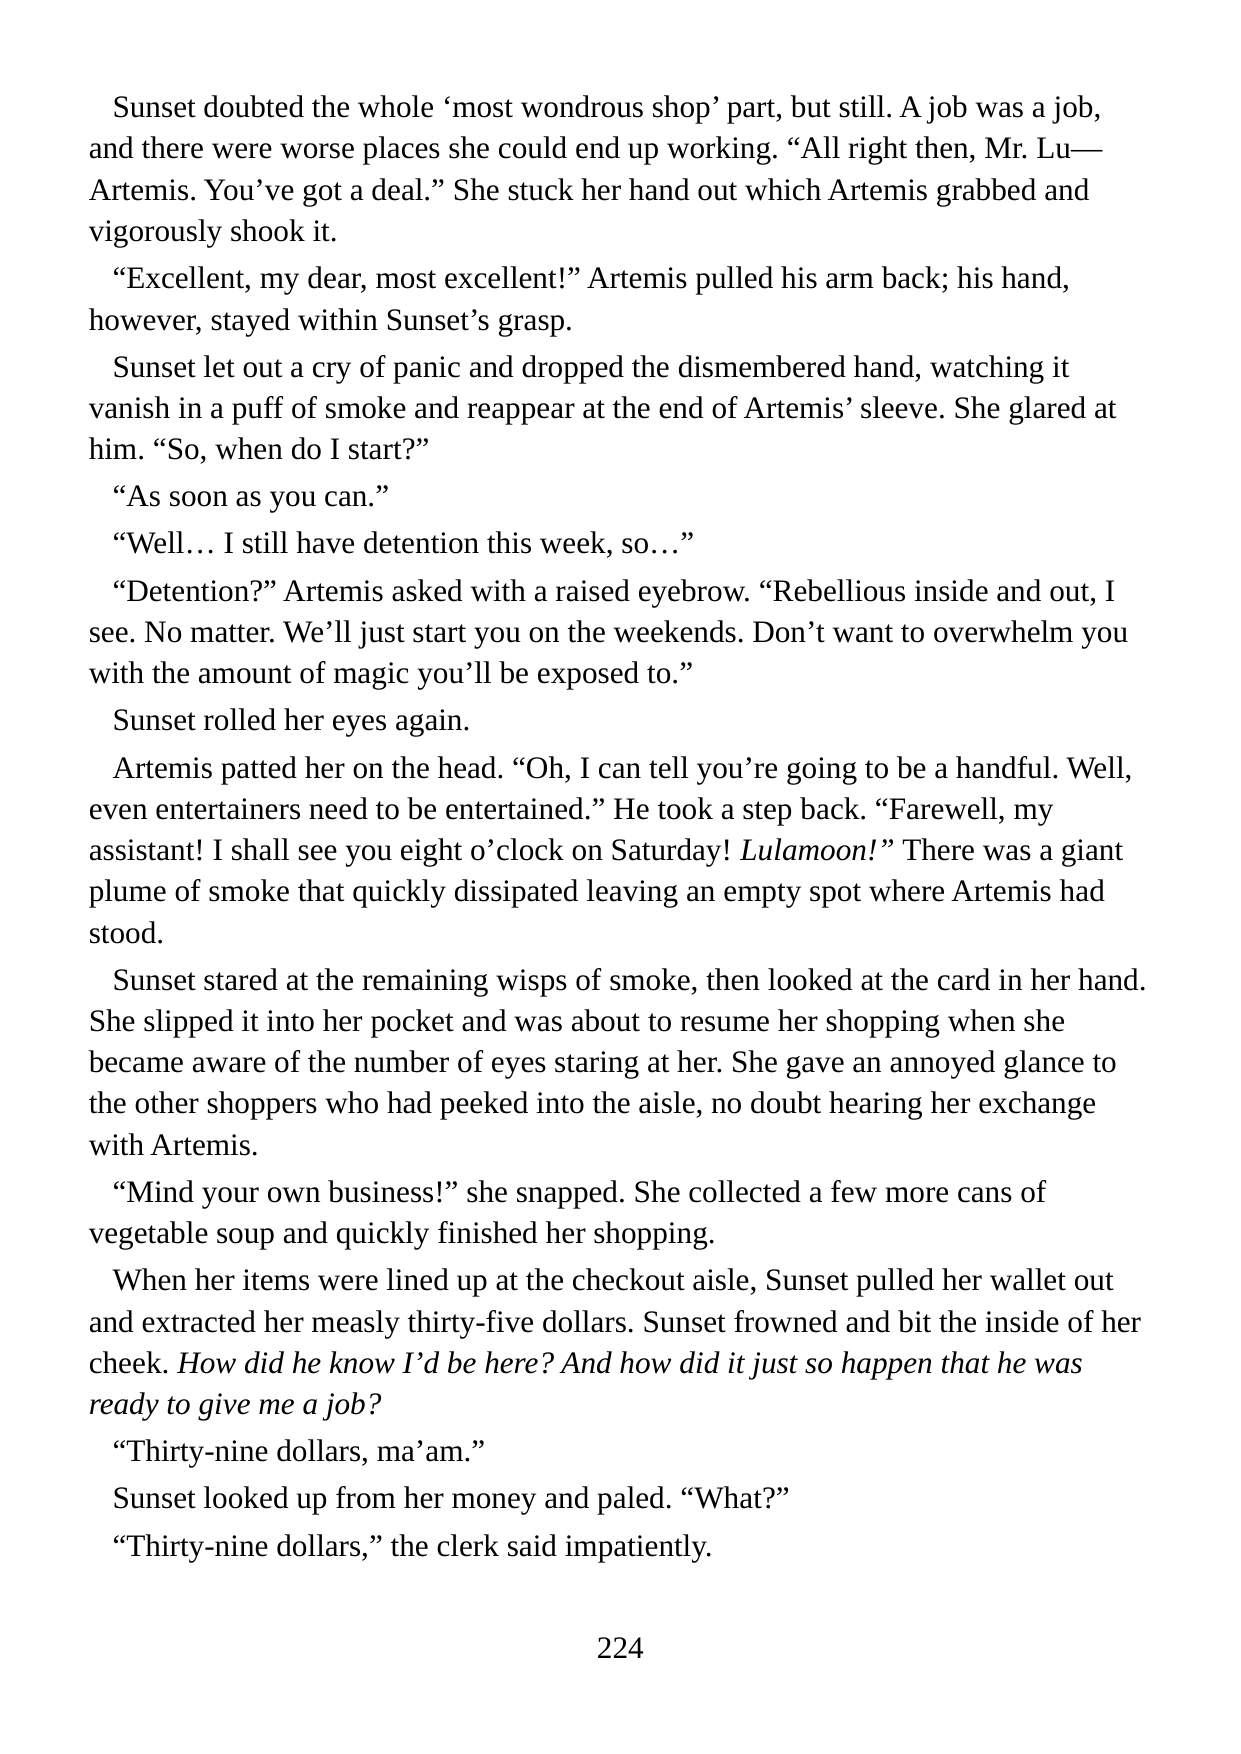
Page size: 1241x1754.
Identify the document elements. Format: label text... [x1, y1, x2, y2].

text “Detention?” Artemis asked with a raised eyebrow. “Rebellious inside and out, I see. No matter. We’ll just start you on the weekends. Don’t want to overwhelm you with the amount of magic you’ll be exposed to.” [88, 572, 1152, 690]
text “Well… I still have detention this week, so…” [88, 525, 1152, 561]
text Sunset looked up from her money and paled. “What?” [88, 1480, 1152, 1516]
text Sunset rolled her eyes again. [88, 702, 1152, 738]
text Artemis patted her on the head. “Oh, I can tell you’re going to be a handful. Well, even entertainers need to be entertained.” He took a step back. “Farewell, my assistant! I shall see you eight o’clock on Saturday! Lulamoon!” There was a giant plume of smoke that quickly dissipated leaving an empty spot where Artemis had stood. [88, 749, 1152, 950]
text “Mind your own business!” she snapped. She collected a few more cans of vegetable soup and quickly finished her shopping. [88, 1173, 1152, 1250]
text Sunset doubted the whole ‘most wondrous shop’ part, but still. A job was a job, and there were worse places she could end up working. “All right then, Mr. Lu—Artemis. You’ve got a deal.” She stuck her hand out which Artemis grabbed and vigorously shook it. [88, 88, 1152, 248]
text “Excellent, my dear, most excellent!” Artemis pulled his arm back; his hand, however, stayed within Sunset’s grasp. [88, 259, 1152, 337]
text “Thirty-nine dollars,” the clerk said impatiently. [88, 1527, 1152, 1563]
text When her items were lined up at the checkout aisle, Sunset pulled her wallet out and extracted her measly thirty-five dollars. Sunset frowned and bit the inside of her cheek. How did he know I’d be here? And how did it just so happen that he was ready to give me a job? [88, 1262, 1152, 1421]
text “As soon as you can.” [88, 478, 1152, 513]
text “Thirty-nine dollars, ma’am.” [88, 1433, 1152, 1468]
text Sunset let out a cry of panic and dropped the dismembered hand, watching it vanish in a puff of smoke and reappear at the end of Artemis’ sleeve. She glared at him. “So, when do I start?” [88, 348, 1152, 466]
text Sunset stared at the remaining wisps of smoke, then looked at the card in her hand. She slipped it into her pocket and was about to resume her shopping when she became aware of the number of eyes staring at her. She gave an annoyed glance to the other shoppers who had peeked into the aisle, no doubt hearing her exchange with Artemis. [88, 961, 1152, 1162]
